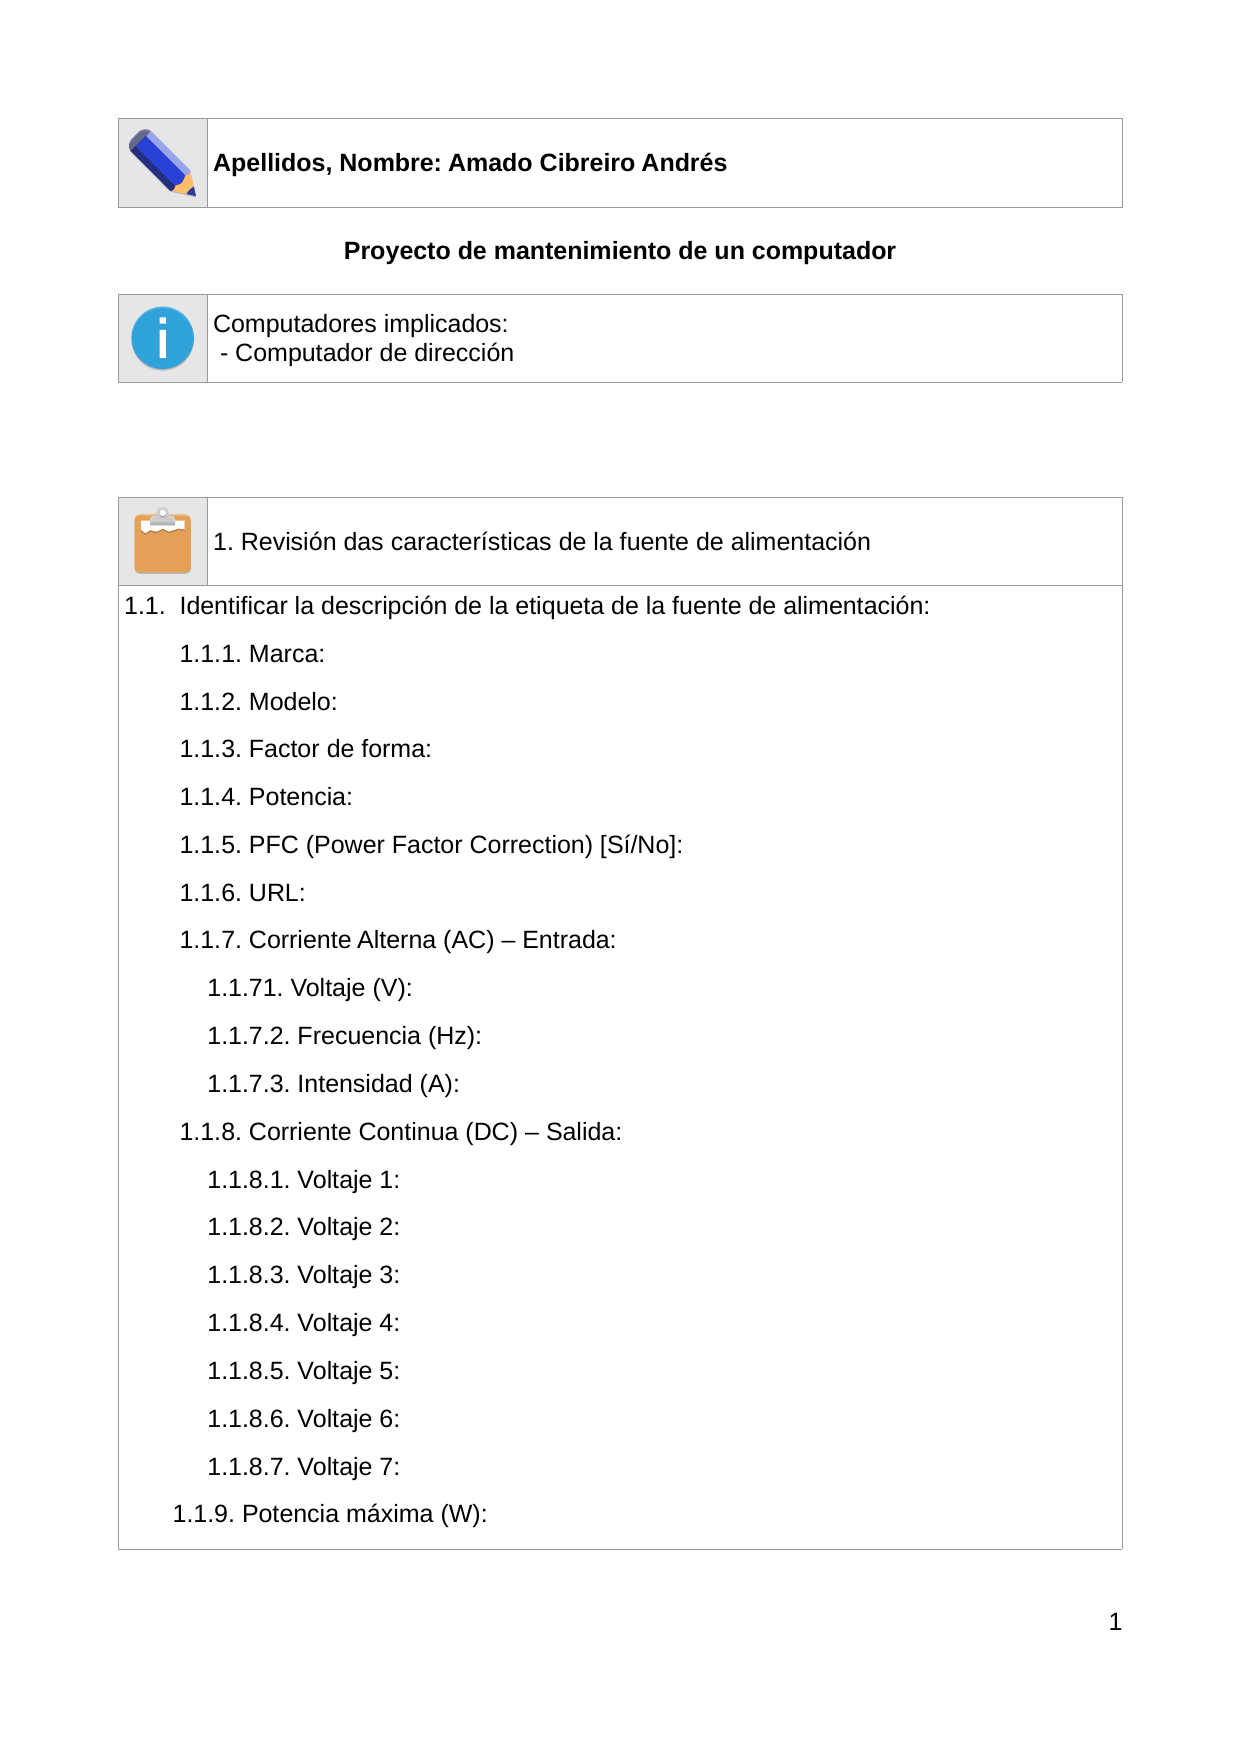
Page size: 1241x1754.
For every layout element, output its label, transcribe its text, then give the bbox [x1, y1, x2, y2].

table_header [119, 498, 207, 585]
table_header Computadores implicados: - Computador de dirección [208, 295, 1122, 382]
table_cell 1.1. Identificar la descripción de la etiqueta de la fuente de alimentación: 1.1.1. Marca: 1.1.2. Modelo: 1.1.3. Factor de forma: 1.1.4. Potencia: 1.1.5. PFC (Power Factor Correction) [Sí/No]: 1.1.6. URL: 1.1.7. Corriente Alterna (AC) – Entrada: 1.1.71. Voltaje (V): 1.1.7.2. Frecuencia (Hz): 1.1.7.3. Intensidad (A): 1.1.8. Corriente Continua (DC) – Salida: 1.1.8.1. Voltaje 1: 1.1.8.2. Voltaje 2: 1.1.8.3. Voltaje 3: 1.1.8.4. Voltaje 4: 1.1.8.5. Voltaje 5: 1.1.8.6. Voltaje 6: 1.1.8.7. Voltaje 7: 1.1.9. Potencia máxima (W): [119, 586, 1122, 1548]
table_header Apellidos, Nombre: Amado Cibreiro Andrés [208, 119, 1122, 207]
table_header [119, 119, 207, 207]
text Proyecto de mantenimiento de un computador [118, 236, 1122, 265]
table_header 1. Revisión das características de la fuente de alimentación [208, 498, 1122, 585]
table_header [119, 295, 207, 382]
